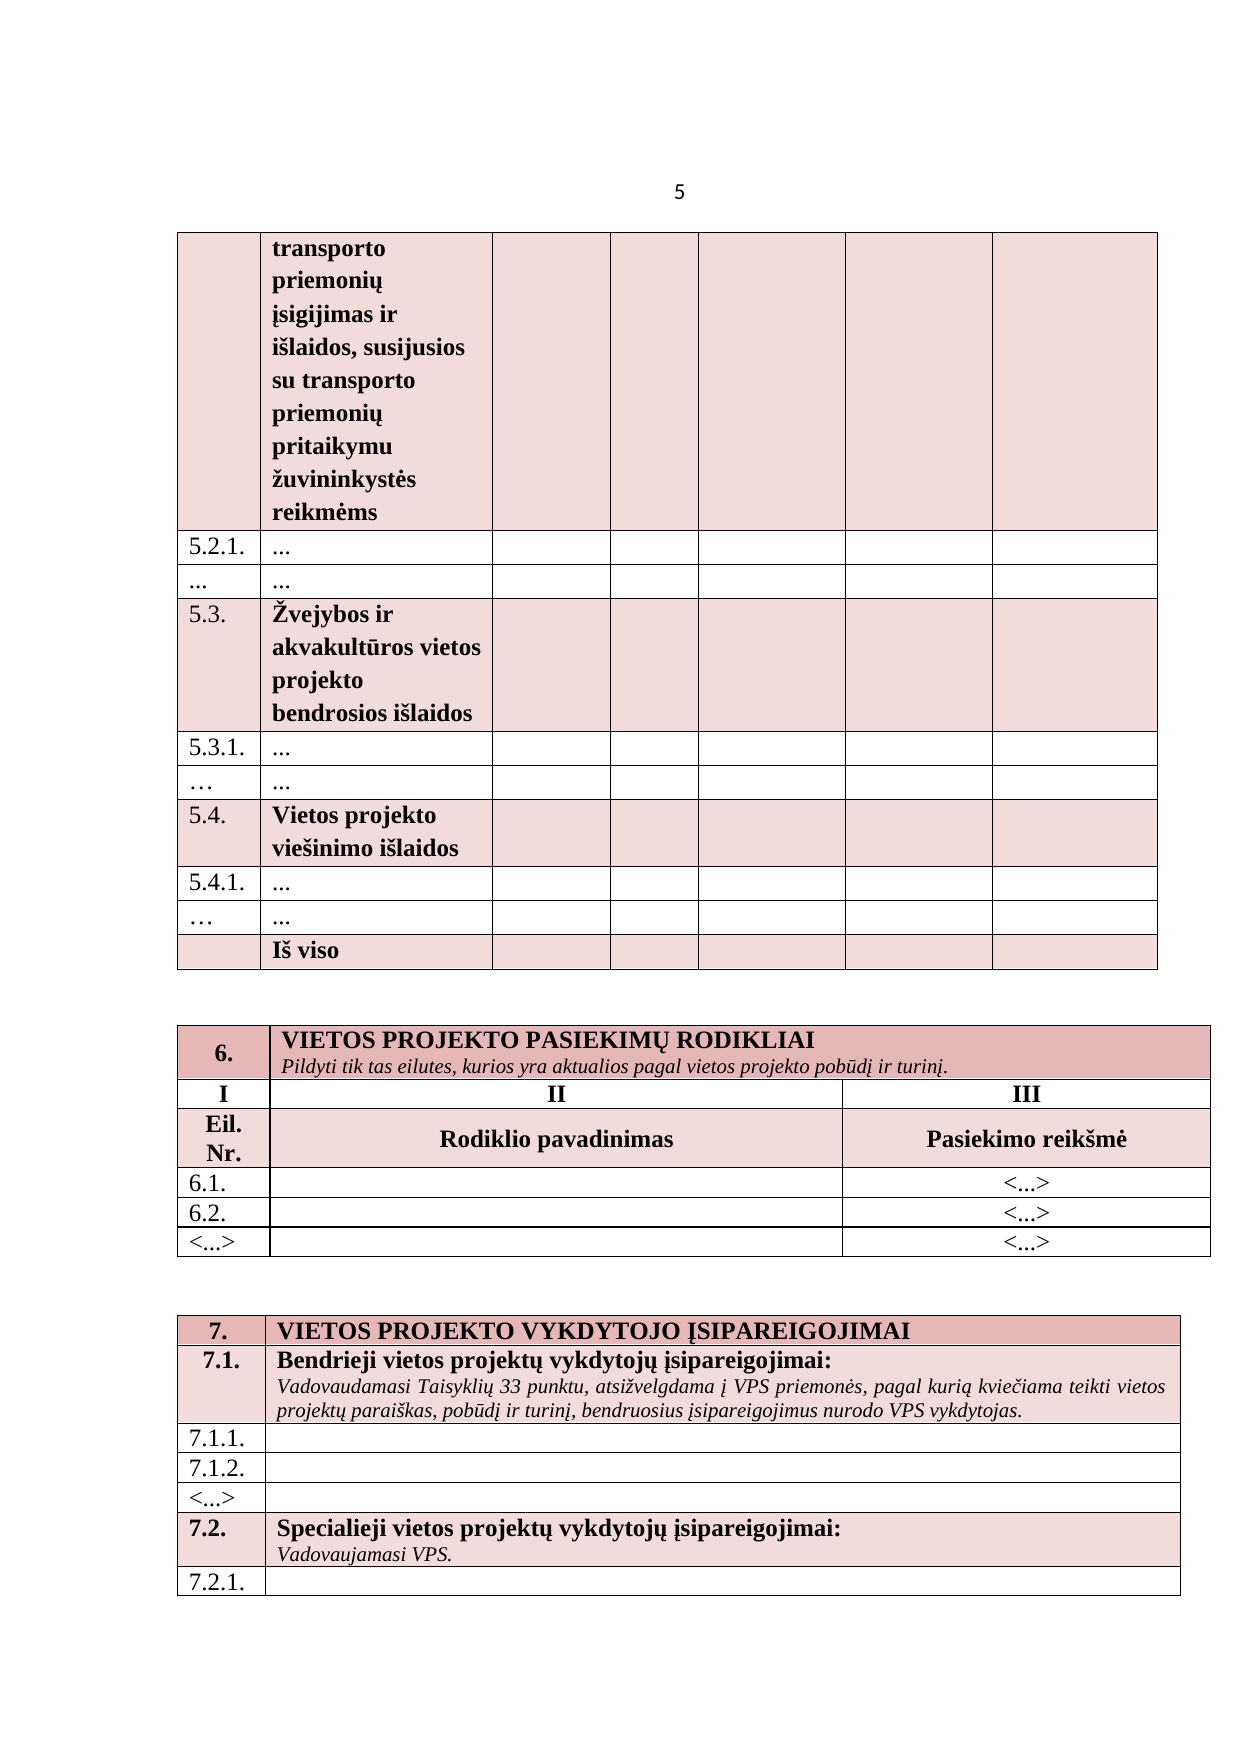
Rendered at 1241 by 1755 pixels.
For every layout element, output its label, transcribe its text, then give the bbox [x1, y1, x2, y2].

table_cell 5.4.1. [178, 867, 260, 900]
table_cell 6.1. [178, 1168, 269, 1197]
table_cell [271, 1198, 842, 1226]
table_cell [993, 599, 1157, 731]
table_cell [699, 800, 845, 866]
table_cell [611, 531, 698, 564]
table_cell [993, 935, 1157, 968]
table_cell [846, 233, 992, 530]
table_cell 5.3. [178, 599, 260, 731]
table_cell <...> [178, 1483, 265, 1512]
table_cell [271, 1168, 842, 1197]
table_cell [611, 935, 698, 968]
table_cell Žvejybos ir akvakultūros vietos projekto bendrosios išlaidos [261, 599, 492, 731]
table_cell [178, 233, 260, 530]
table_cell 7.2. [178, 1513, 265, 1566]
table_cell 7.1.2. [178, 1453, 265, 1482]
table_cell [493, 935, 610, 968]
table_cell [993, 565, 1157, 598]
table_cell [611, 867, 698, 900]
table_cell [699, 565, 845, 598]
table_cell Pasiekimo reikšmė [843, 1109, 1210, 1167]
table_cell [846, 867, 992, 900]
table_cell [493, 565, 610, 598]
table_cell [266, 1424, 1180, 1452]
table_cell [611, 732, 698, 765]
table_cell [699, 766, 845, 799]
table_cell [993, 800, 1157, 866]
table_header 7. [178, 1316, 265, 1344]
table_cell [699, 867, 845, 900]
table_cell [611, 800, 698, 866]
table_cell 5.2.1. [178, 531, 260, 564]
table_cell transporto priemonių įsigijimas ir išlaidos, susijusios su transporto priemonių pritaikymu žuvininkystės reikmėms [261, 233, 492, 530]
table_cell [611, 565, 698, 598]
table_cell [993, 766, 1157, 799]
table_header VIETOS PROJEKTO VYKDYTOJO ĮSIPAREIGOJIMAI [266, 1316, 1180, 1344]
table_cell ... [178, 565, 260, 598]
table_cell [993, 901, 1157, 934]
table_cell [493, 732, 610, 765]
table_cell [993, 732, 1157, 765]
table_cell [846, 599, 992, 731]
table_cell [699, 599, 845, 731]
table_cell <...> [843, 1228, 1210, 1256]
table_cell <...> [843, 1198, 1210, 1226]
table_cell [493, 599, 610, 731]
table_cell [611, 766, 698, 799]
table_cell 7.2.1. [178, 1567, 265, 1595]
table_header VIETOS PROJEKTO PASIEKIMŲ RODIKLIAI Pildyti tik tas eilutes, kurios yra aktualios pagal vietos projekto pobūdį ir turinį. [271, 1026, 1210, 1078]
table_cell <...> [178, 1228, 269, 1256]
table_cell ... [261, 732, 492, 765]
table_cell [493, 233, 610, 530]
table_cell ... [261, 867, 492, 900]
table_cell 5.3.1. [178, 732, 260, 765]
table_cell [846, 935, 992, 968]
table_cell … [178, 901, 260, 934]
table_cell [993, 531, 1157, 564]
table_cell Specialieji vietos projektų vykdytojų įsipareigojimai: Vadovaujamasi VPS. [266, 1513, 1180, 1566]
table_cell III [843, 1080, 1210, 1108]
table_cell [266, 1567, 1180, 1595]
table_cell 7.1.1. [178, 1424, 265, 1452]
table_cell [611, 599, 698, 731]
table_cell [178, 935, 260, 968]
table_header 6. [178, 1026, 269, 1078]
table_cell [699, 935, 845, 968]
table_cell [493, 766, 610, 799]
table_cell Iš viso [261, 935, 492, 968]
table_cell [699, 233, 845, 530]
table_cell [846, 766, 992, 799]
table_cell 7.1. [178, 1346, 265, 1422]
table_cell Eil. Nr. [178, 1109, 269, 1167]
table_cell [699, 901, 845, 934]
table_cell [846, 531, 992, 564]
table_cell 6.2. [178, 1198, 269, 1226]
table_cell … [178, 766, 260, 799]
table_cell [266, 1483, 1180, 1512]
table_cell 5.4. [178, 800, 260, 866]
table_cell [993, 233, 1157, 530]
table_cell [699, 531, 845, 564]
table_cell [993, 867, 1157, 900]
table_cell ... [261, 901, 492, 934]
table_cell [266, 1453, 1180, 1482]
table_cell [493, 901, 610, 934]
table_cell ... [261, 531, 492, 564]
table_cell [493, 531, 610, 564]
table_cell II [271, 1080, 842, 1108]
table_cell I [178, 1080, 269, 1108]
table_cell [611, 901, 698, 934]
table_cell <...> [843, 1168, 1210, 1197]
table_cell ... [261, 766, 492, 799]
table_cell [846, 901, 992, 934]
table_cell [846, 800, 992, 866]
table_cell ... [261, 565, 492, 598]
table_cell [846, 732, 992, 765]
table_cell [271, 1228, 842, 1256]
table_cell Bendrieji vietos projektų vykdytojų įsipareigojimai: Vadovaudamasi Taisyklių 33 punktu, atsižvelgdama į VPS priemonės, pagal kurią kviečiama teikti vietos projektų paraiškas, pobūdį ir turinį, bendruosius įsipareigojimus nurodo VPS vykdytojas. [266, 1346, 1180, 1422]
table_cell [846, 565, 992, 598]
table_cell [611, 233, 698, 530]
table_cell [699, 732, 845, 765]
table_cell Rodiklio pavadinimas [271, 1109, 842, 1167]
table_cell [493, 800, 610, 866]
table_cell [493, 867, 610, 900]
table_cell Vietos projekto viešinimo išlaidos [261, 800, 492, 866]
